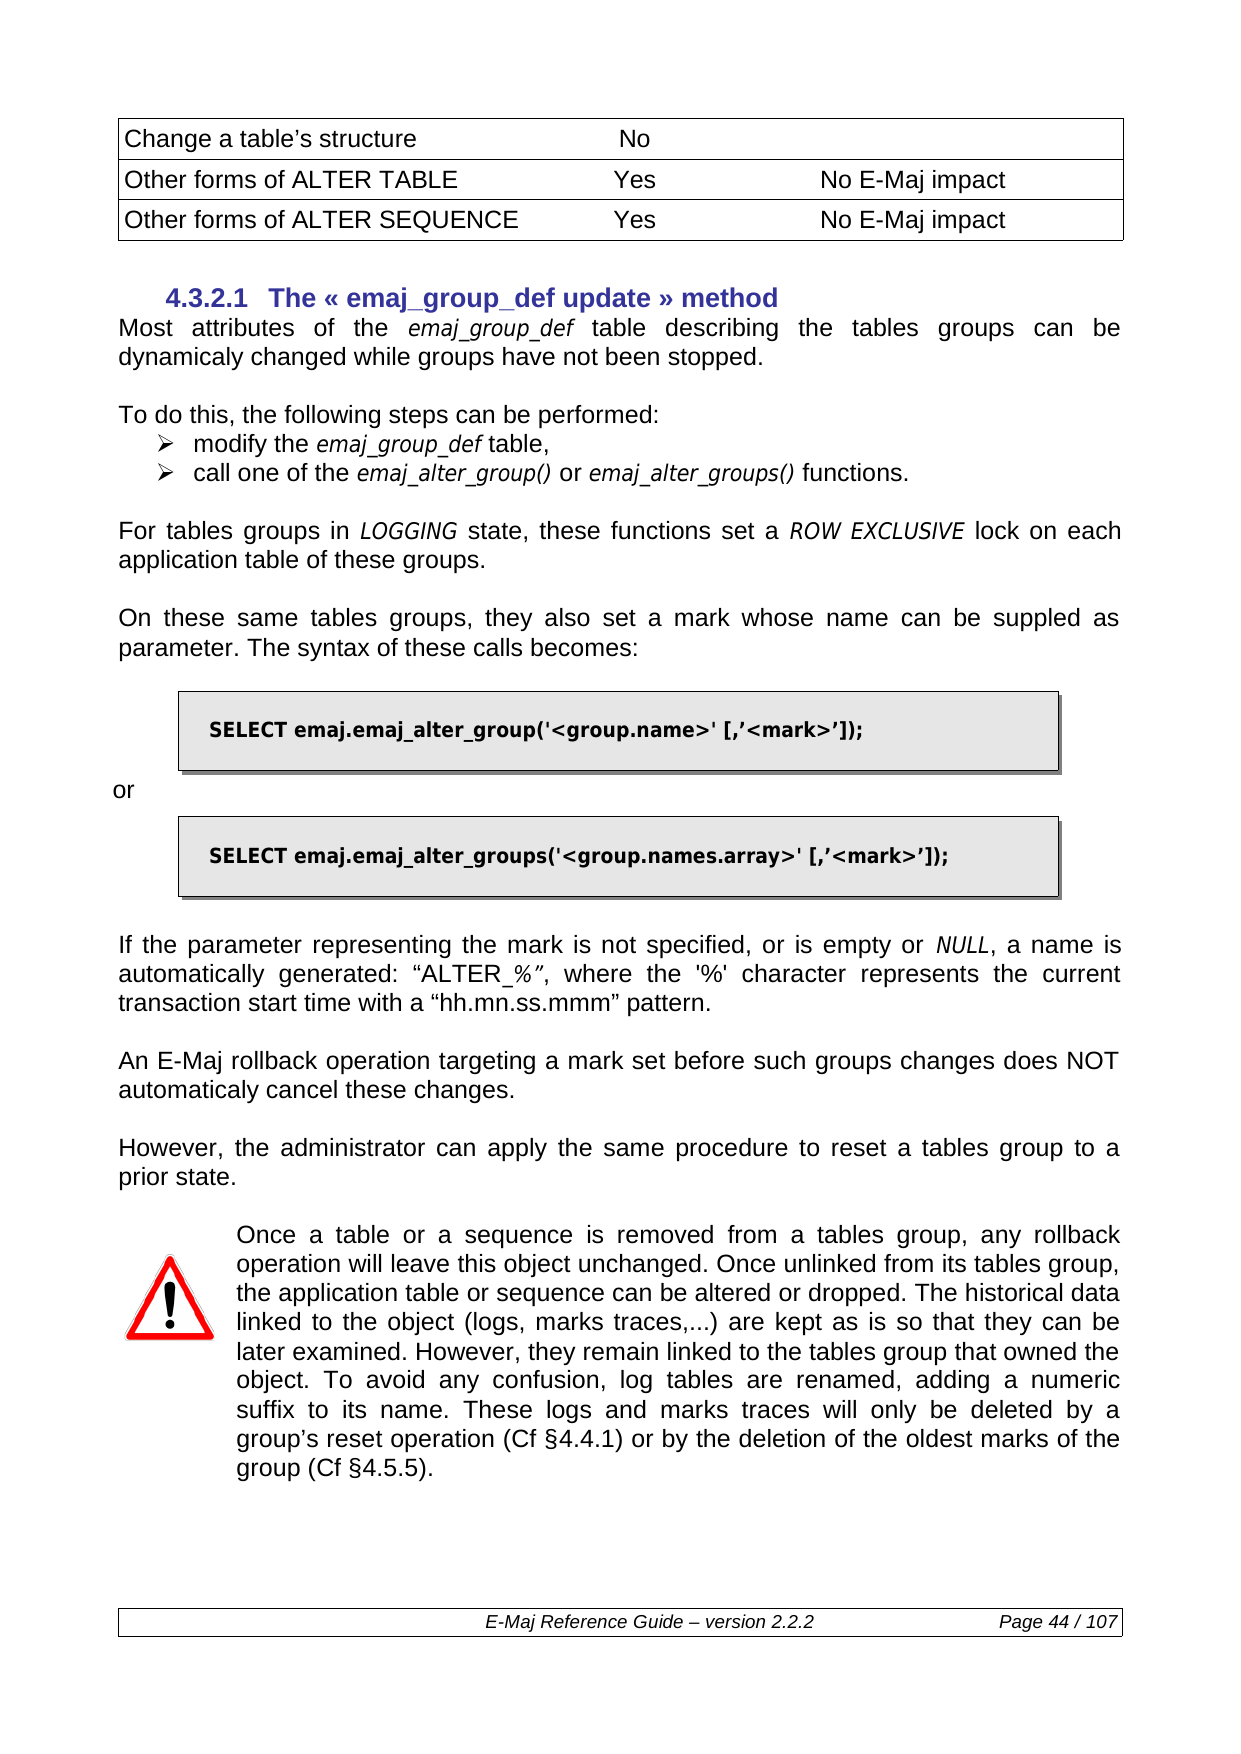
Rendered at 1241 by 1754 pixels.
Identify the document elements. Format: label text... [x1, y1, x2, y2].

text Once a table or a sequence is removed from a tables group, any rollback operation will leave this object unchanged. Once unlinked from its tables group, the application table or sequence can be altered or dropped. The historical data linked to the object (logs, marks traces,...) are kept as is so that they can be later examined. However, they remain linked to the tables group that owned the object. To avoid any confusion, log tables are renamed, adding a numeric suffix to its name. These logs and marks traces will only be deleted by a group’s reset operation (Cf §4.4.1) or by the deletion of the oldest marks of the group (Cf §4.5.5). [236, 1220, 1122, 1482]
table_cell Yes [567, 200, 702, 240]
table_cell Change a table’s structure [119, 119, 567, 159]
table_cell No E-Maj impact [703, 200, 1123, 240]
table_cell Other forms of ALTER SEQUENCE [119, 200, 567, 240]
text On these same tables groups, they also set a mark whose name can be suppled as parameter. The syntax of these calls becomes: [118, 603, 1122, 661]
text or [112, 775, 1122, 804]
text For tables groups in LOGGING state, these functions set a ROW EXCLUSIVE lock on each application table of these groups. [118, 516, 1122, 574]
text Most attributes of the emaj_group_def table describing the tables groups can be dynamicaly changed while groups have not been stopped. [118, 313, 1122, 371]
text However, the administrator can apply the same procedure to reset a tables group to a prior state. [118, 1133, 1122, 1191]
text SELECT emaj.emaj_alter_group('<group.name>' [,’<mark>’]); [179, 715, 1058, 739]
list call one of the emaj_alter_group() or emaj_alter_groups() functions. [156, 458, 1122, 487]
text SELECT emaj.emaj_alter_groups('<group.names.array>' [,’<mark>’]); [179, 841, 1058, 865]
text To do this, the following steps can be performed: [118, 400, 1122, 429]
table_cell Other forms of ALTER TABLE [119, 160, 567, 199]
table_cell No [567, 119, 702, 159]
text If the parameter representing the mark is not specified, or is empty or NULL, a name is automatically generated: “ALTER_%”, where the '%' character represents the current transaction start time with a “hh.mn.ss.mmm” pattern. [118, 929, 1122, 1017]
table_cell [703, 119, 1123, 159]
table_cell Yes [567, 160, 702, 199]
picture [124, 1254, 215, 1341]
table_cell No E-Maj impact [703, 160, 1123, 199]
subtitle The « emaj_group_def update » method [165, 282, 1122, 313]
text An E-Maj rollback operation targeting a mark set before such groups changes does NOT automaticaly cancel these changes. [118, 1046, 1122, 1104]
list modify the emaj_group_def table, [156, 429, 1122, 458]
